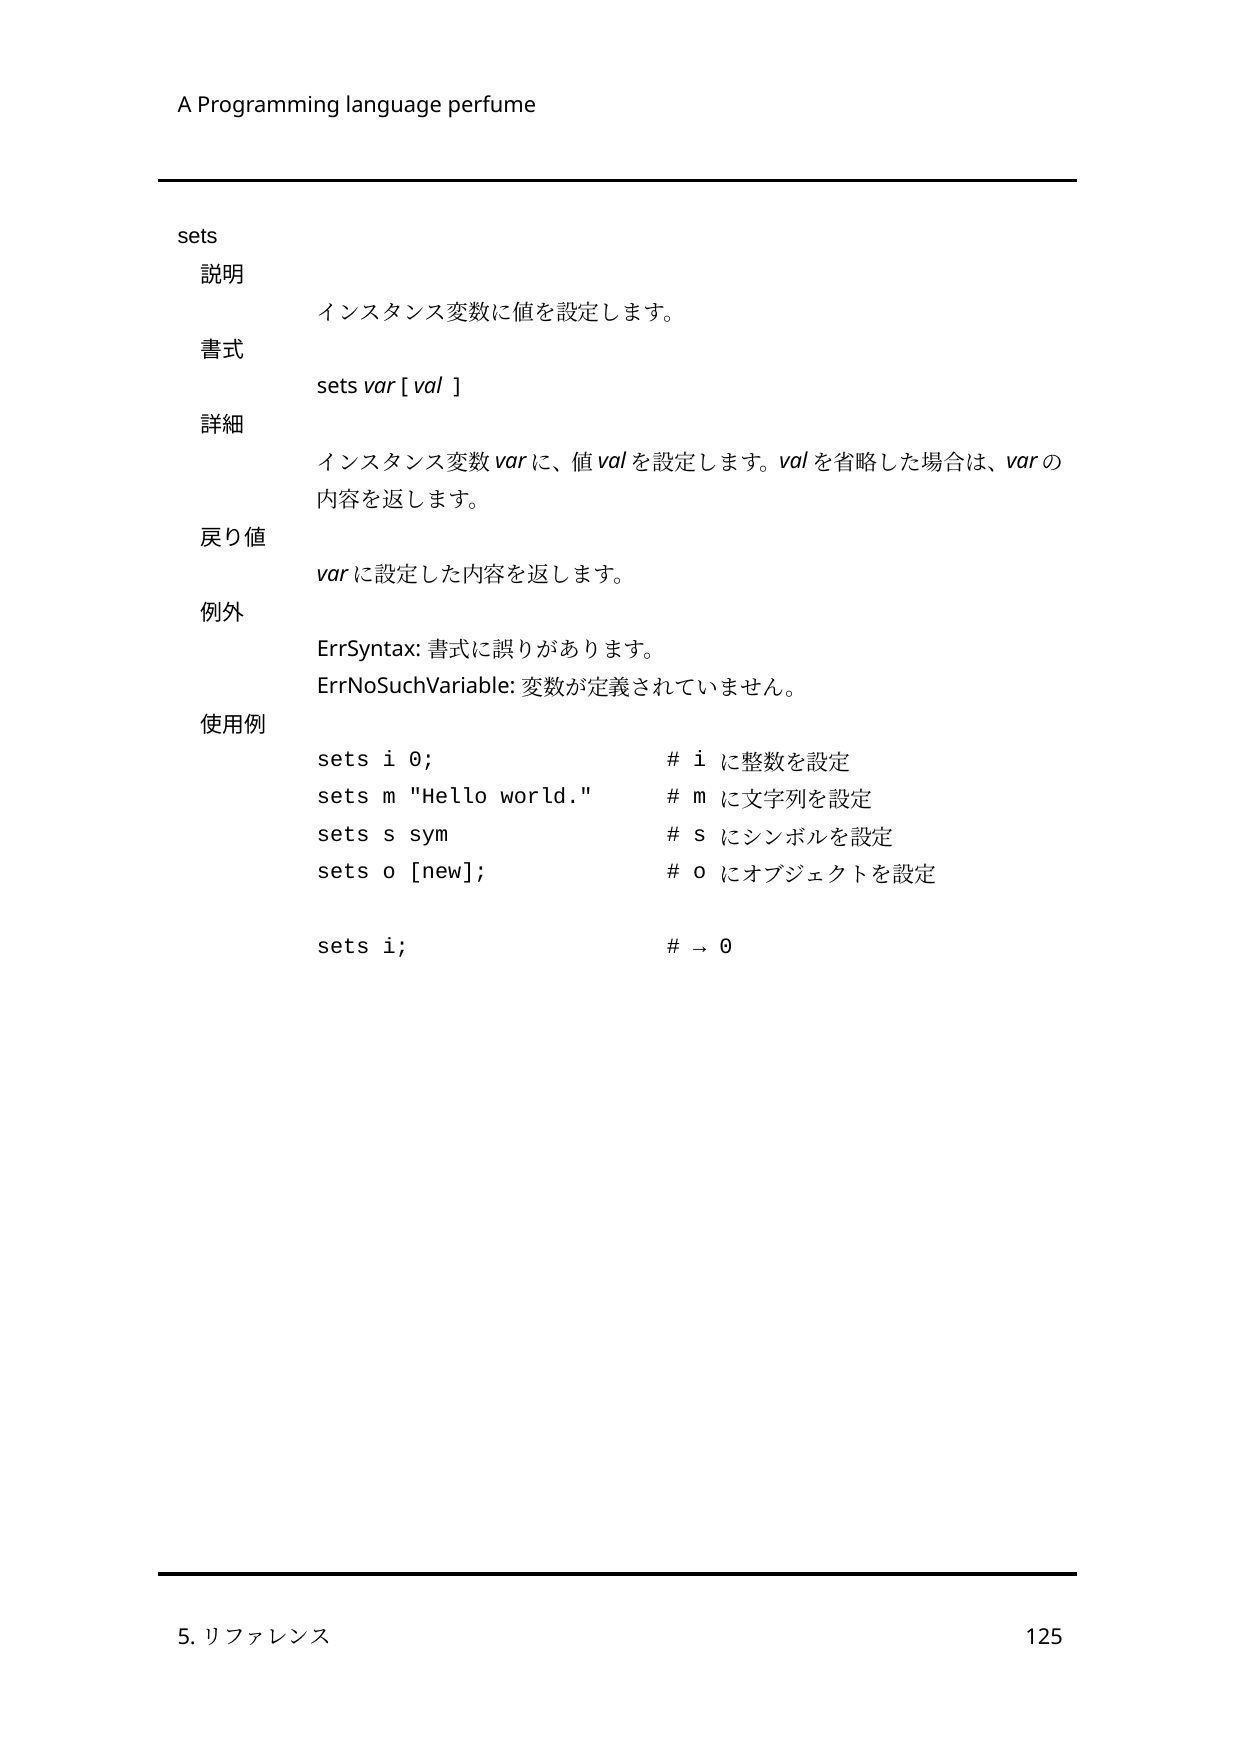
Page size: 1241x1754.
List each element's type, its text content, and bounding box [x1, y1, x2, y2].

subtitle sets [177, 217, 1063, 254]
table_header インスタンス変数に値を設定します。 [317, 254, 1063, 329]
table_cell 戻り値 [200, 517, 317, 592]
table_cell 例外 [200, 592, 317, 704]
table_cell sets var [ val ] [317, 329, 1063, 404]
table_cell 詳細 [200, 404, 317, 517]
table_cell sets i 0; # i に整数を設定 sets m "Hello world." # m に文字列を設定 sets s sym # s にシンボルを設定 sets o [new]; # o にオブジェクトを設定 sets i; # → 0 [317, 704, 1063, 967]
table_cell ErrSyntax: 書式に誤りがあります。 ErrNoSuchVariable: 変数が定義されていません。 [317, 592, 1063, 704]
table_cell varに設定した内容を返します。 [317, 517, 1063, 592]
table_header 説明 [200, 254, 317, 329]
table_cell 書式 [200, 329, 317, 404]
table_cell インスタンス変数varに、値valを設定します。valを省略した場合は、varの内容を返します。 [317, 404, 1063, 517]
table_cell 使用例 [200, 704, 317, 967]
